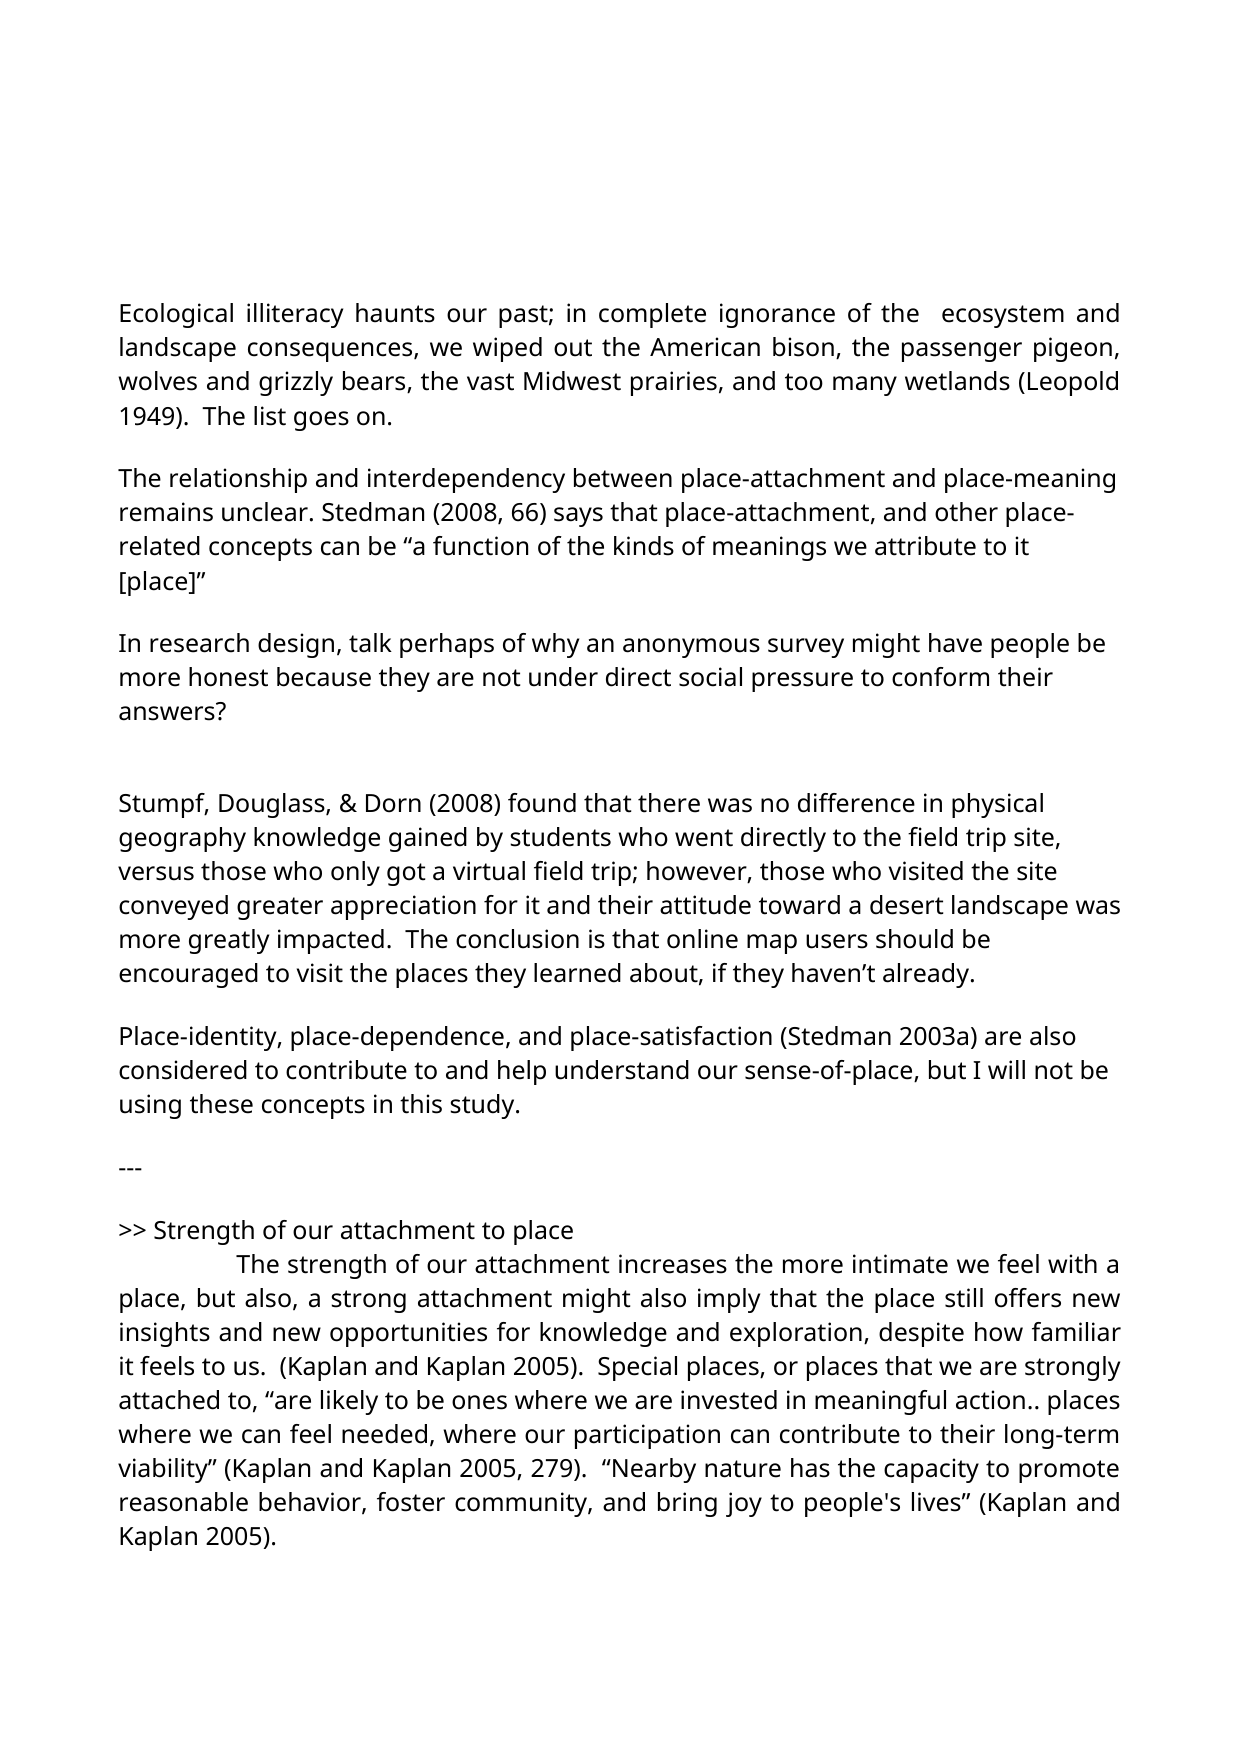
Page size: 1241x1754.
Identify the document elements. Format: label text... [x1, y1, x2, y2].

text The strength of our attachment increases the more intimate we feel with a place, but also, a strong attachment might also imply that the place still offers new insights and new opportunities for knowledge and exploration, despite how familiar it feels to us. (Kaplan and Kaplan 2005). Special places, or places that we are strongly attached to, “are likely to be ones where we are invested in meaningful action.. places where we can feel needed, where our participation can contribute to their long-term viability” (Kaplan and Kaplan 2005, 279). “Nearby nature has the capacity to promote reasonable behavior, foster community, and bring joy to people's lives” (Kaplan and Kaplan 2005). [118, 1247, 1122, 1553]
text The relationship and interdependency between place-attachment and place-meaning remains unclear. Stedman (2008, 66) says that place-attachment, and other place-related concepts can be “a function of the kinds of meanings we attribute to it [place]” [118, 461, 1122, 597]
text Place-identity, place-dependence, and place-satisfaction (Stedman 2003a) are also considered to contribute to and help understand our sense-of-place, but I will not be using these concepts in this study. [118, 1019, 1122, 1121]
text In research design, talk perhaps of why an anonymous survey might have people be more honest because they are not under direct social pressure to conform their answers? [118, 626, 1122, 728]
text Stumpf, Douglass, & Dorn (2008) found that there was no difference in physical geography knowledge gained by students who went directly to the field trip site, versus those who only got a virtual field trip; however, those who visited the site conveyed greater appreciation for it and their attitude toward a desert landscape was more greatly impacted. The conclusion is that online map users should be encouraged to visit the places they learned about, if they haven’t already. [118, 786, 1122, 990]
text >> Strength of our attachment to place [118, 1212, 1122, 1247]
text --- [118, 1150, 1122, 1184]
text Ecological illiteracy haunts our past; in complete ignorance of the ecosystem and landscape consequences, we wiped out the American bison, the passenger pigeon, wolves and grizzly bears, the vast Midwest prairies, and too many wetlands (Leopold 1949). The list goes on. [118, 296, 1122, 432]
